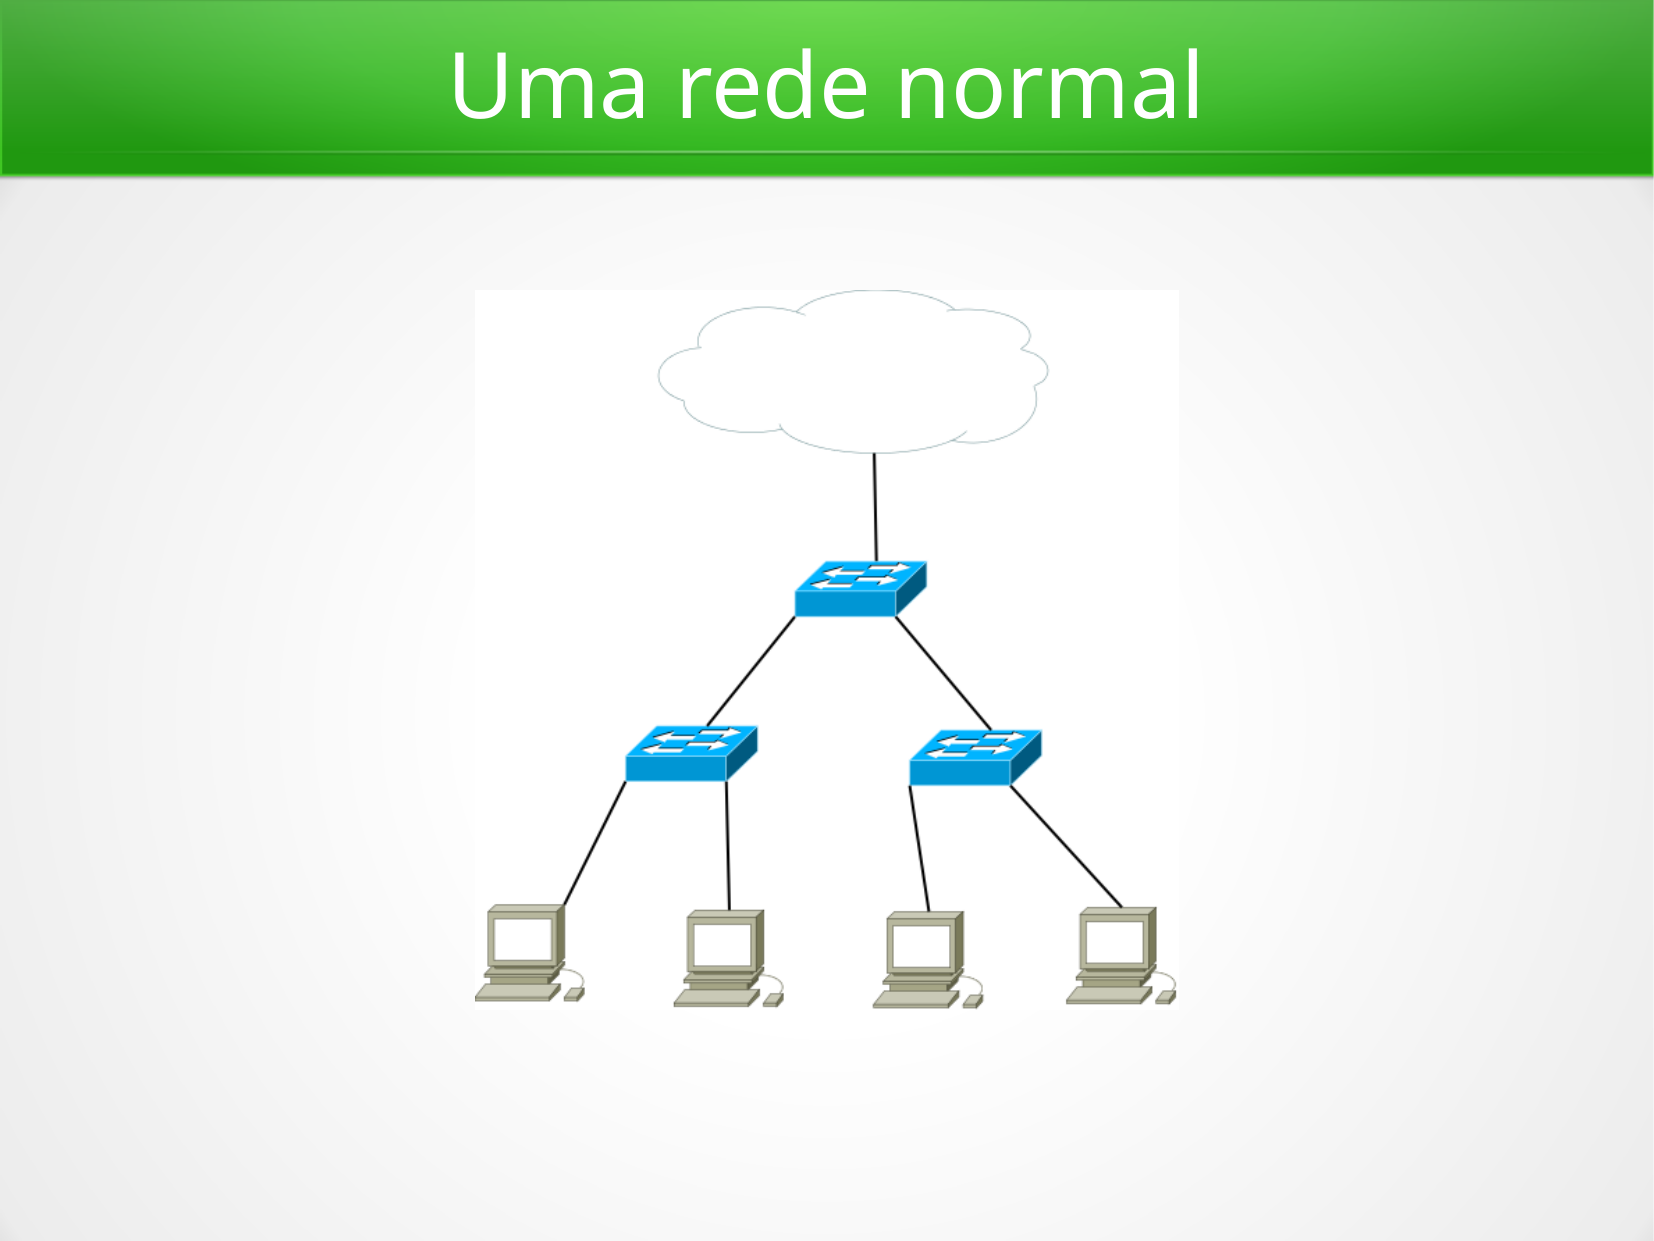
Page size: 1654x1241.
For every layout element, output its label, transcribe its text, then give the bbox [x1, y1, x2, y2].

picture [0, 0, 1654, 1241]
title Uma rede normal [82, 11, 1571, 154]
